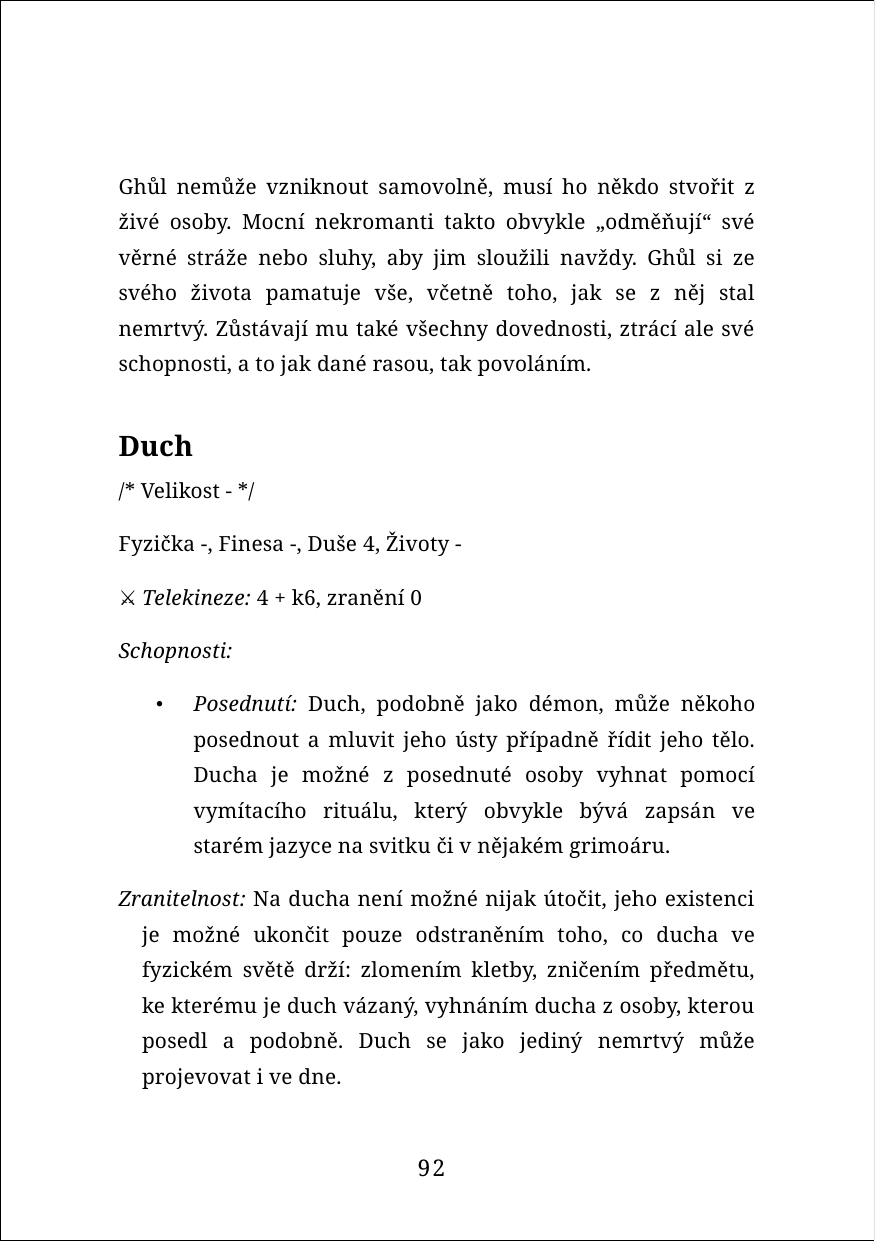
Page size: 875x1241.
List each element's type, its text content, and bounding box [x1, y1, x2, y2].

text Ghůl nemůže vzniknout samovolně, musí ho někdo stvořit z živé osoby. Mocní nekromanti takto obvykle „odměňují“ své věrné stráže nebo sluhy, aby jim sloužili navždy. Ghůl si ze svého života pamatuje vše, včetně toho, jak se z něj stal nemrtvý. Zůstávají mu také všechny dovednosti, ztrácí ale své schopnosti, a to jak dané rasou, tak povoláním. [118, 172, 756, 378]
text /* Velikost - */ [118, 476, 756, 505]
text Fyzička -, Finesa -, Duše 4, Životy - [118, 529, 756, 558]
list Posednutí: Duch, podobně jako démon, může někoho posednout a mluvit jeho ústy případně řídit jeho tělo. Ducha je možné z posednuté osoby vyhnat pomocí vymítacího rituálu, který obvykle bývá zapsán ve starém jazyce na svitku či v nějakém grimoáru. [156, 689, 756, 860]
text ⚔ Telekineze: 4 + k6, zranění 0 [118, 583, 756, 611]
text Zranitelnost: Na ducha není možné nijak útočit, jeho existenci je možné ukončit pouze odstraněním toho, co ducha ve fyzickém světě drží: zlomením kletby, zničením předmětu, ke kterému je duch vázaný, vyhnáním ducha z osoby, kterou posedl a podobně. Duch se jako jediný nemrtvý může projevovat i ve dne. [118, 884, 756, 1091]
subtitle Duch [118, 426, 756, 464]
text Schopnosti: [118, 636, 756, 664]
